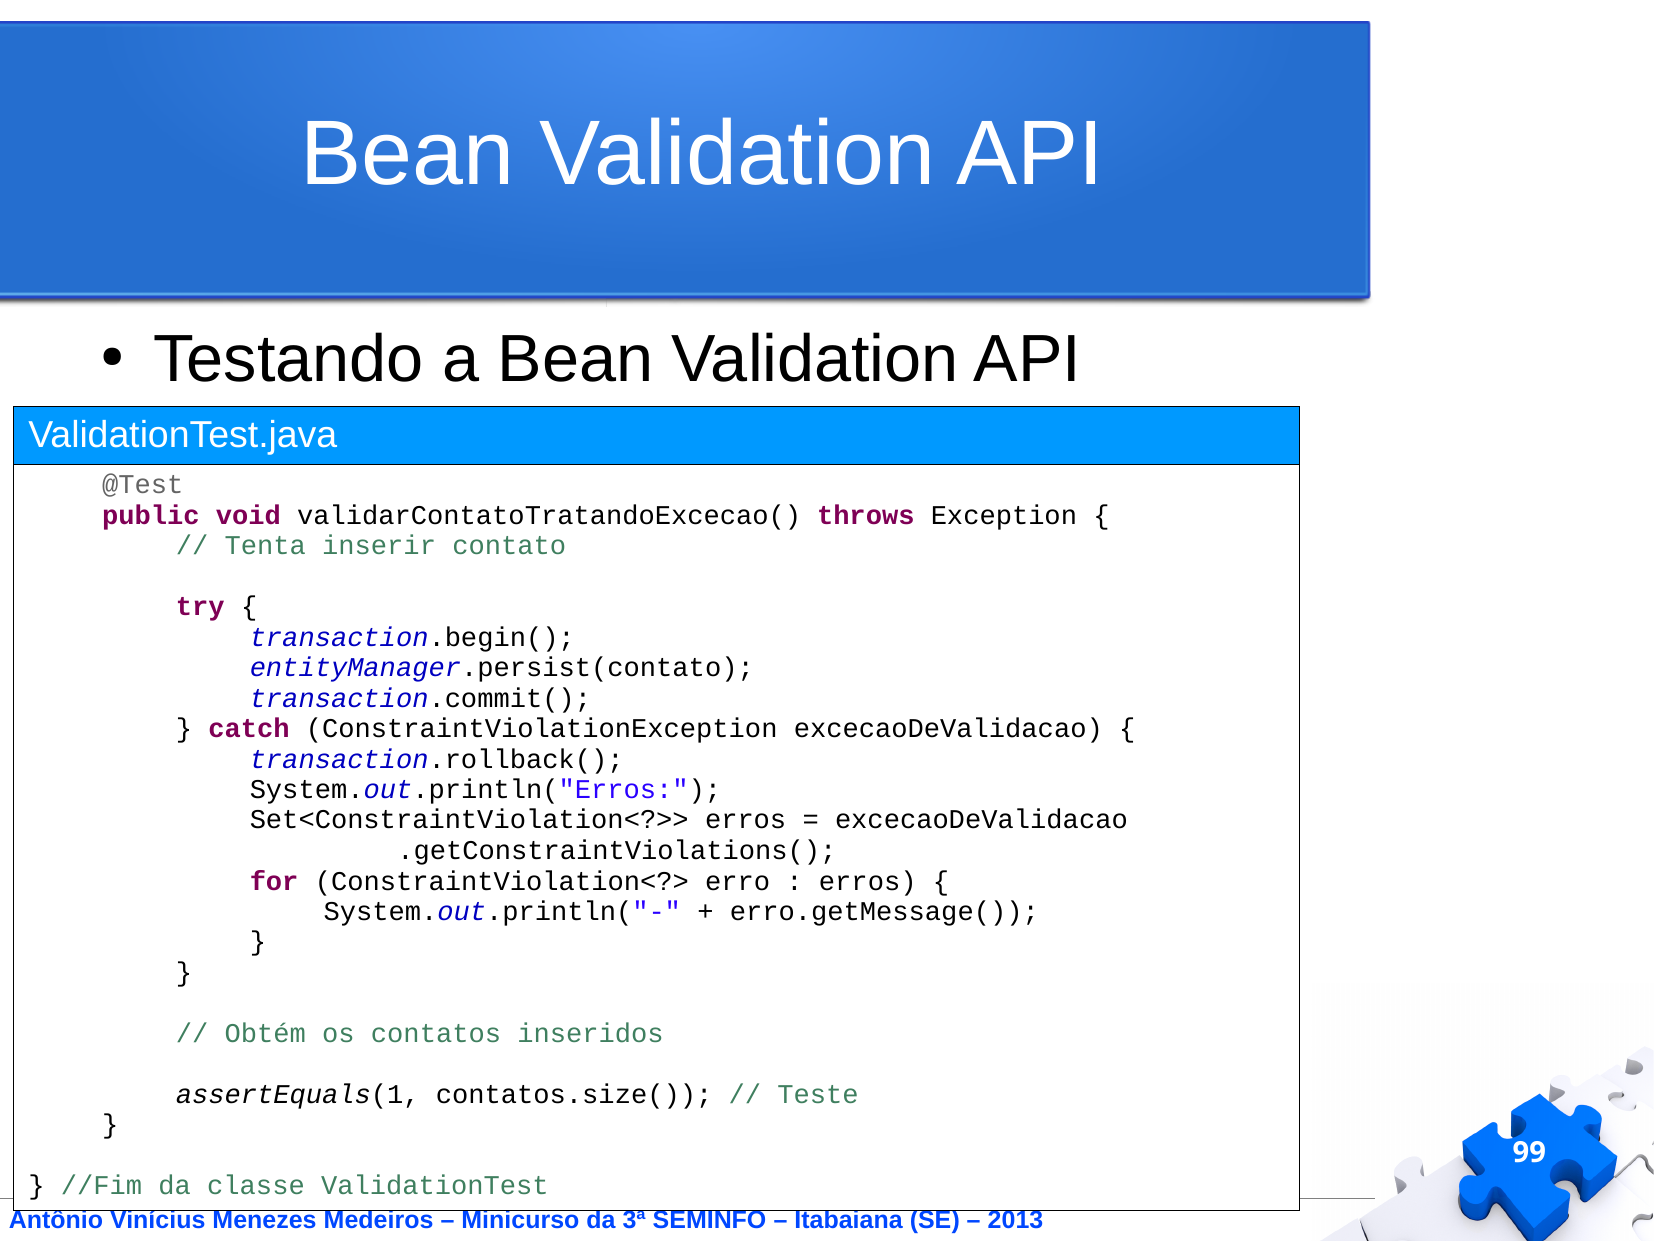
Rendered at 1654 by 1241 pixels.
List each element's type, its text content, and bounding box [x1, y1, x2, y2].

picture [1311, 983, 1654, 1241]
title Bean Validation API [82, 49, 1323, 257]
table_header ValidationTest.java [14, 407, 1299, 464]
list Testando a Bean Validation API [82, 320, 1356, 1170]
picture [0, 21, 1375, 307]
table_cell @Test public void validarContatoTratandoExcecao() throws Exception { // Tenta inserir contato try { transaction.begin(); entityManager.persist(contato); transaction.commit(); } catch (ConstraintViolationException excecaoDeValidacao) { transaction.rollback(); System.out.println("Erros:"); Set<ConstraintViolation<?>> erros = excecaoDeValidacao .getConstraintViolations(); for (ConstraintViolation<?> erro : erros) { System.out.println("-" + erro.getMessage()); } } // Obtém os contatos inseridos assertEquals(1, contatos.size()); // Teste } } //Fim da classe ValidationTest [14, 465, 1299, 1210]
